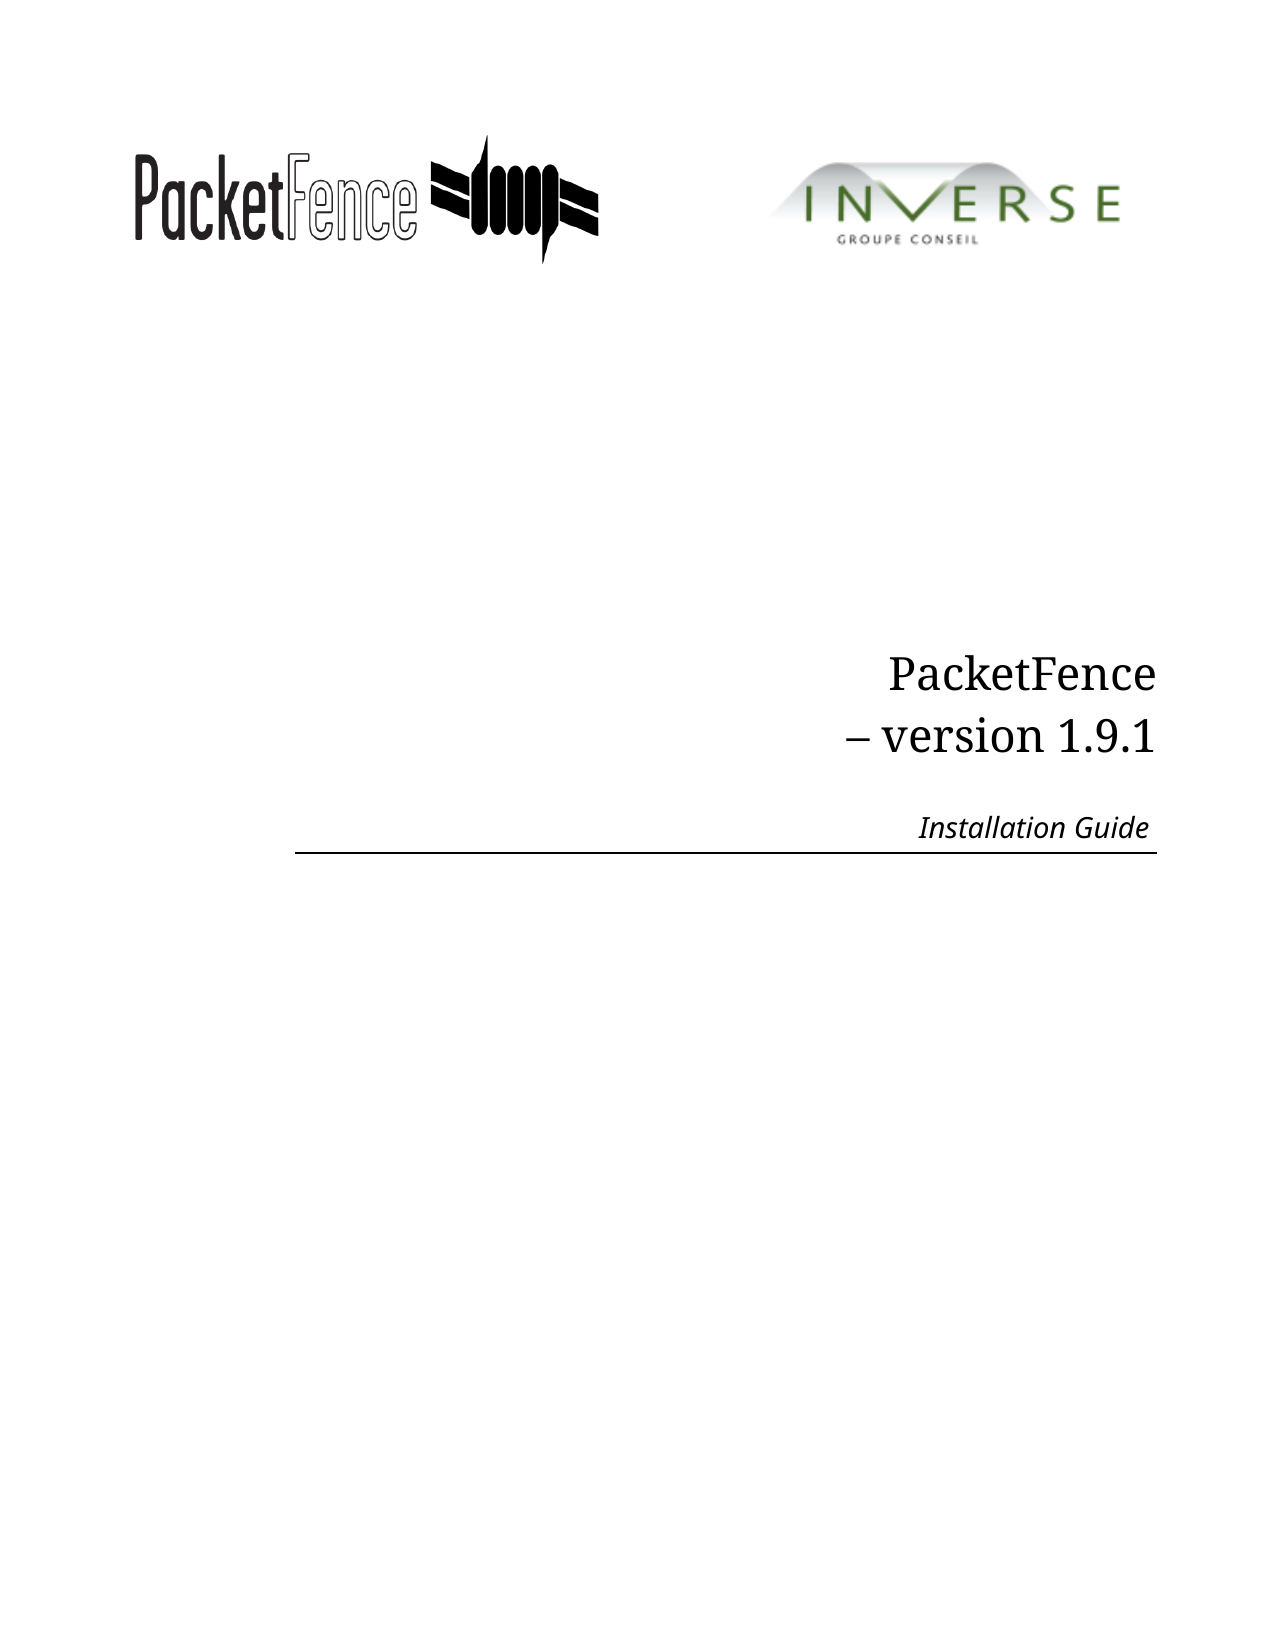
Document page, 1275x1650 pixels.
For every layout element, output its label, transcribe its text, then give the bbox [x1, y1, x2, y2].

subtitle Installation Guide [295, 803, 1157, 852]
picture [728, 118, 1157, 290]
picture [118, 118, 615, 281]
title PacketFence – version 1.9.1 [295, 641, 1157, 766]
